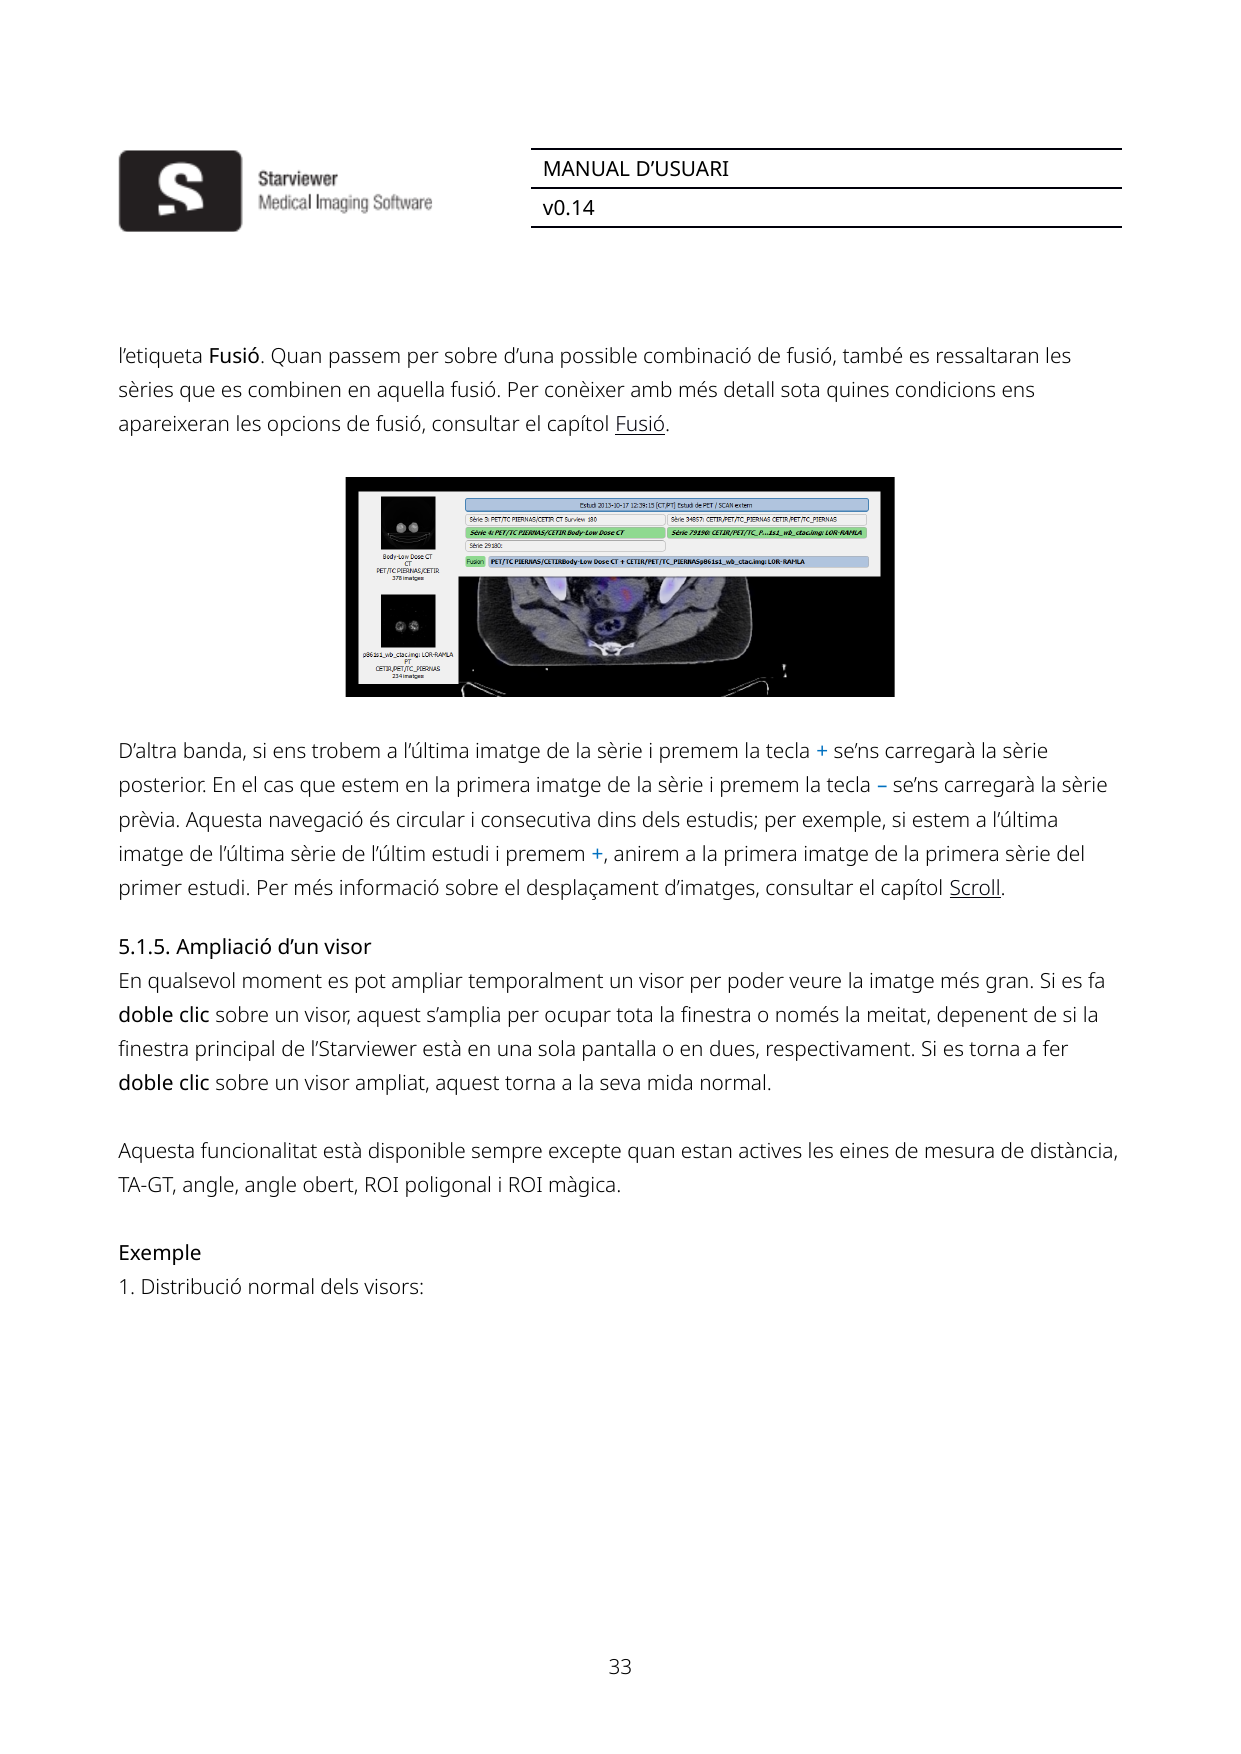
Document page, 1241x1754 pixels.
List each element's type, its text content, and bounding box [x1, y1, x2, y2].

text Exemple [118, 1238, 1122, 1267]
text En qualsevol moment es pot ampliar temporalment un visor per poder veure la imatge més gran. Si es fa doble clic sobre un visor, aquest s’amplia per ocupar tota la finestra o només la meitat, depenent de si la finestra principal de l’Starviewer està en una sola pantalla o en dues, respectivament. Si es torna a fer doble clic sobre un visor ampliat, aquest torna a la seva mida normal. [118, 966, 1122, 1097]
text 1. Distribució normal dels visors: [118, 1272, 1122, 1301]
text Aquesta funcionalitat està disponible sempre excepte quan estan actives les eines de mesura de distància, TA-GT, angle, angle obert, ROI poligonal i ROI màgica. [118, 1136, 1122, 1199]
text l’etiqueta Fusió. Quan passem per sobre d’una possible combinació de fusió, també es ressaltaran les sèries que es combinen en aquella fusió. Per conèixer amb més detall sota quines condicions ens apareixeran les opcions de fusió, consultar el capítol Fusió. [118, 341, 1122, 438]
subtitle Ampliació d’un visor [118, 932, 1122, 960]
picture [345, 477, 895, 697]
text D’altra banda, si ens trobem a l’última imatge de la sèrie i premem la tecla + se’ns carregarà la sèrie posterior. En el cas que estem en la primera imatge de la sèrie i premem la tecla – se’ns carregarà la sèrie prèvia. Aquesta navegació és circular i consecutiva dins dels estudis; per exemple, si estem a l’última imatge de l’última sèrie de l’últim estudi i premem +, anirem a la primera imatge de la primera sèrie del primer estudi. Per més informació sobre el desplaçament d’imatges, consultar el capítol Scroll. [118, 737, 1122, 901]
